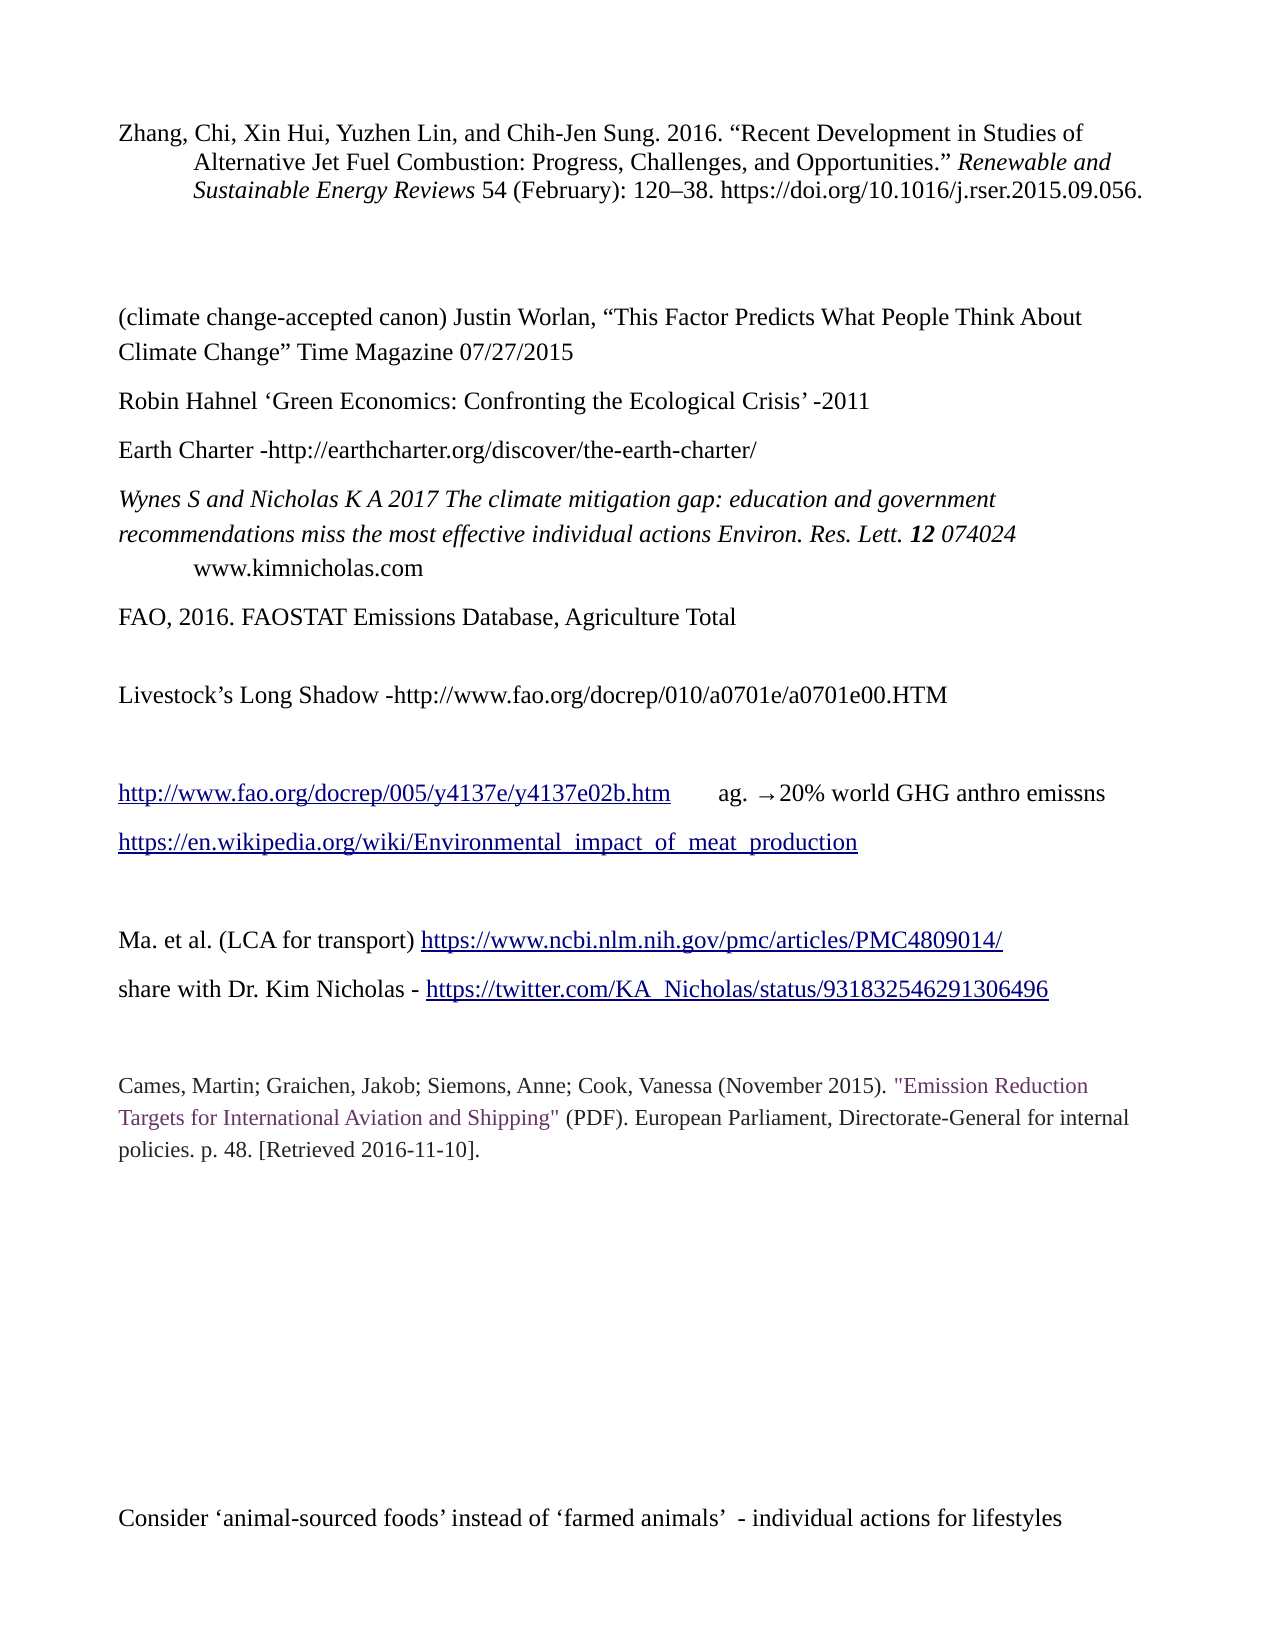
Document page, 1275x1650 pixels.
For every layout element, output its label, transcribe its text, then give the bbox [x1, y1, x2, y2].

text FAO, 2016. FAOSTAT Emissions Database, Agriculture Total [118, 602, 1157, 631]
text Livestock’s Long Shadow -http://www.fao.org/docrep/010/a0701e/a0701e00.HTM [118, 680, 1157, 709]
text Zhang, Chi, Xin Hui, Yuzhen Lin, and Chih-Jen Sung. 2016. “Recent Development in Studies of Alternative Jet Fuel Combustion: Progress, Challenges, and Opportunities.” Renewable and Sustainable Energy Reviews 54 (February): 120–38. https://doi.org/10.1016/j.rser.2015.09.056. [118, 118, 1157, 204]
text Ma. et al. (LCA for transport) https://www.ncbi.nlm.nih.gov/pmc/articles/PMC4809014/ [118, 925, 1157, 954]
text Robin Hahnel ‘Green Economics: Confronting the Ecological Crisis’ -2011 [118, 386, 1157, 415]
text (climate change-accepted canon) Justin Worlan, “This Factor Predicts What People Think About Climate Change” Time Magazine 07/27/2015 [118, 302, 1157, 366]
text Earth Charter -http://earthcharter.org/discover/the-earth-charter/ [118, 435, 1157, 464]
text Cames, Martin; Graichen, Jakob; Siemons, Anne; Cook, Vanessa (November 2015). "Emission Reduction Targets for International Aviation and Shipping" (PDF). European Parliament, Directorate-General for internal policies. p. 48. [Retrieved 2016-11-10]. [118, 1072, 1157, 1162]
text share with Dr. Kim Nicholas - https://twitter.com/KA_Nicholas/status/931832546291306496 [118, 974, 1157, 1003]
text http://www.fao.org/docrep/005/y4137e/y4137e02b.htm ag. →20% world GHG anthro emissns [118, 778, 1157, 807]
text https://en.wikipedia.org/wiki/Environmental_impact_of_meat_production [118, 827, 1157, 856]
text Wynes S and Nicholas K A 2017 The climate mitigation gap: education and government recommendations miss the most effective individual actions Environ. Res. Lett. 12 074024 www.kimnicholas.com [118, 484, 1157, 582]
